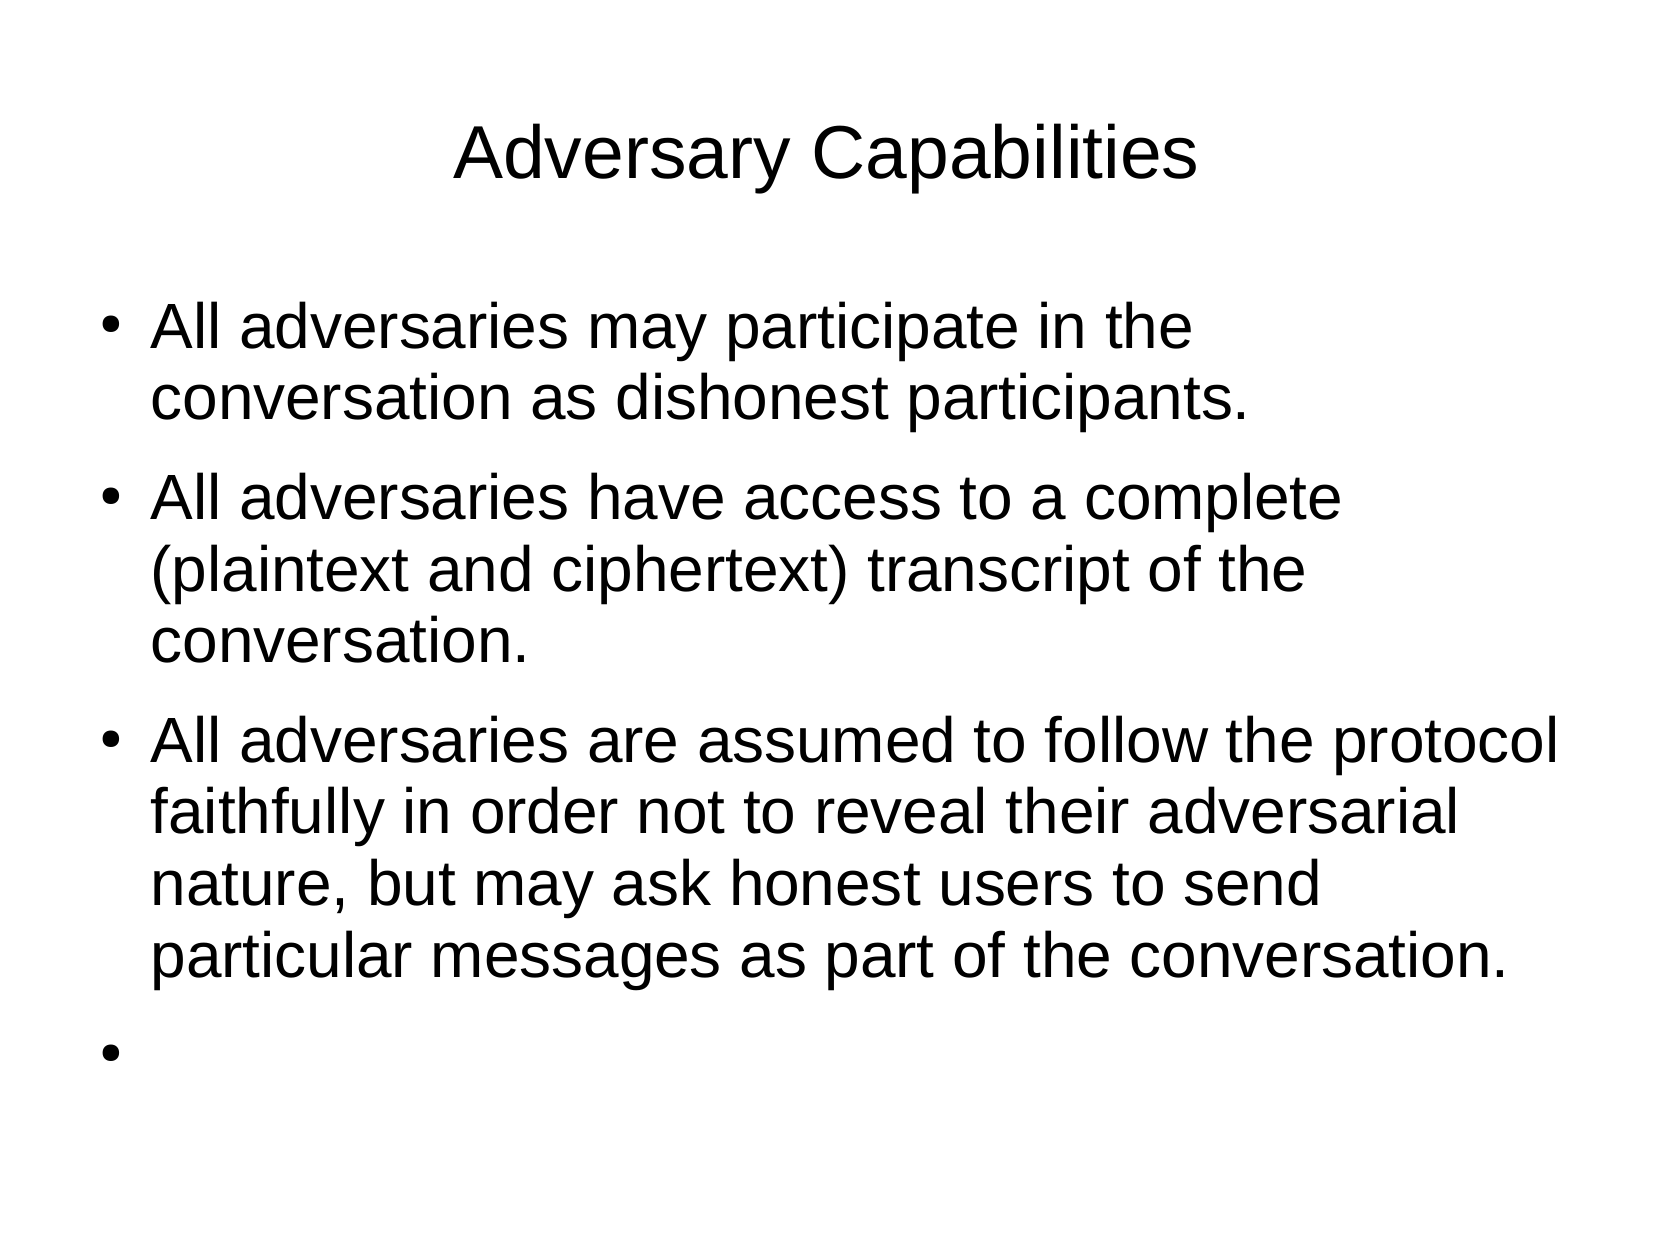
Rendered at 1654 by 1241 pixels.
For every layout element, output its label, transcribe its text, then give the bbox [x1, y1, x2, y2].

list All adversaries may participate in the conversation as dishonest participants. All adversaries have access to a complete (plaintext and ciphertext) transcript of the conversation. All adversaries are assumed to follow the protocol faithfully in order not to reveal their adversarial nature, but may ask honest users to send particular messages as part of the conversation. [82, 290, 1571, 1010]
title Adversary Capabilities [82, 49, 1571, 257]
